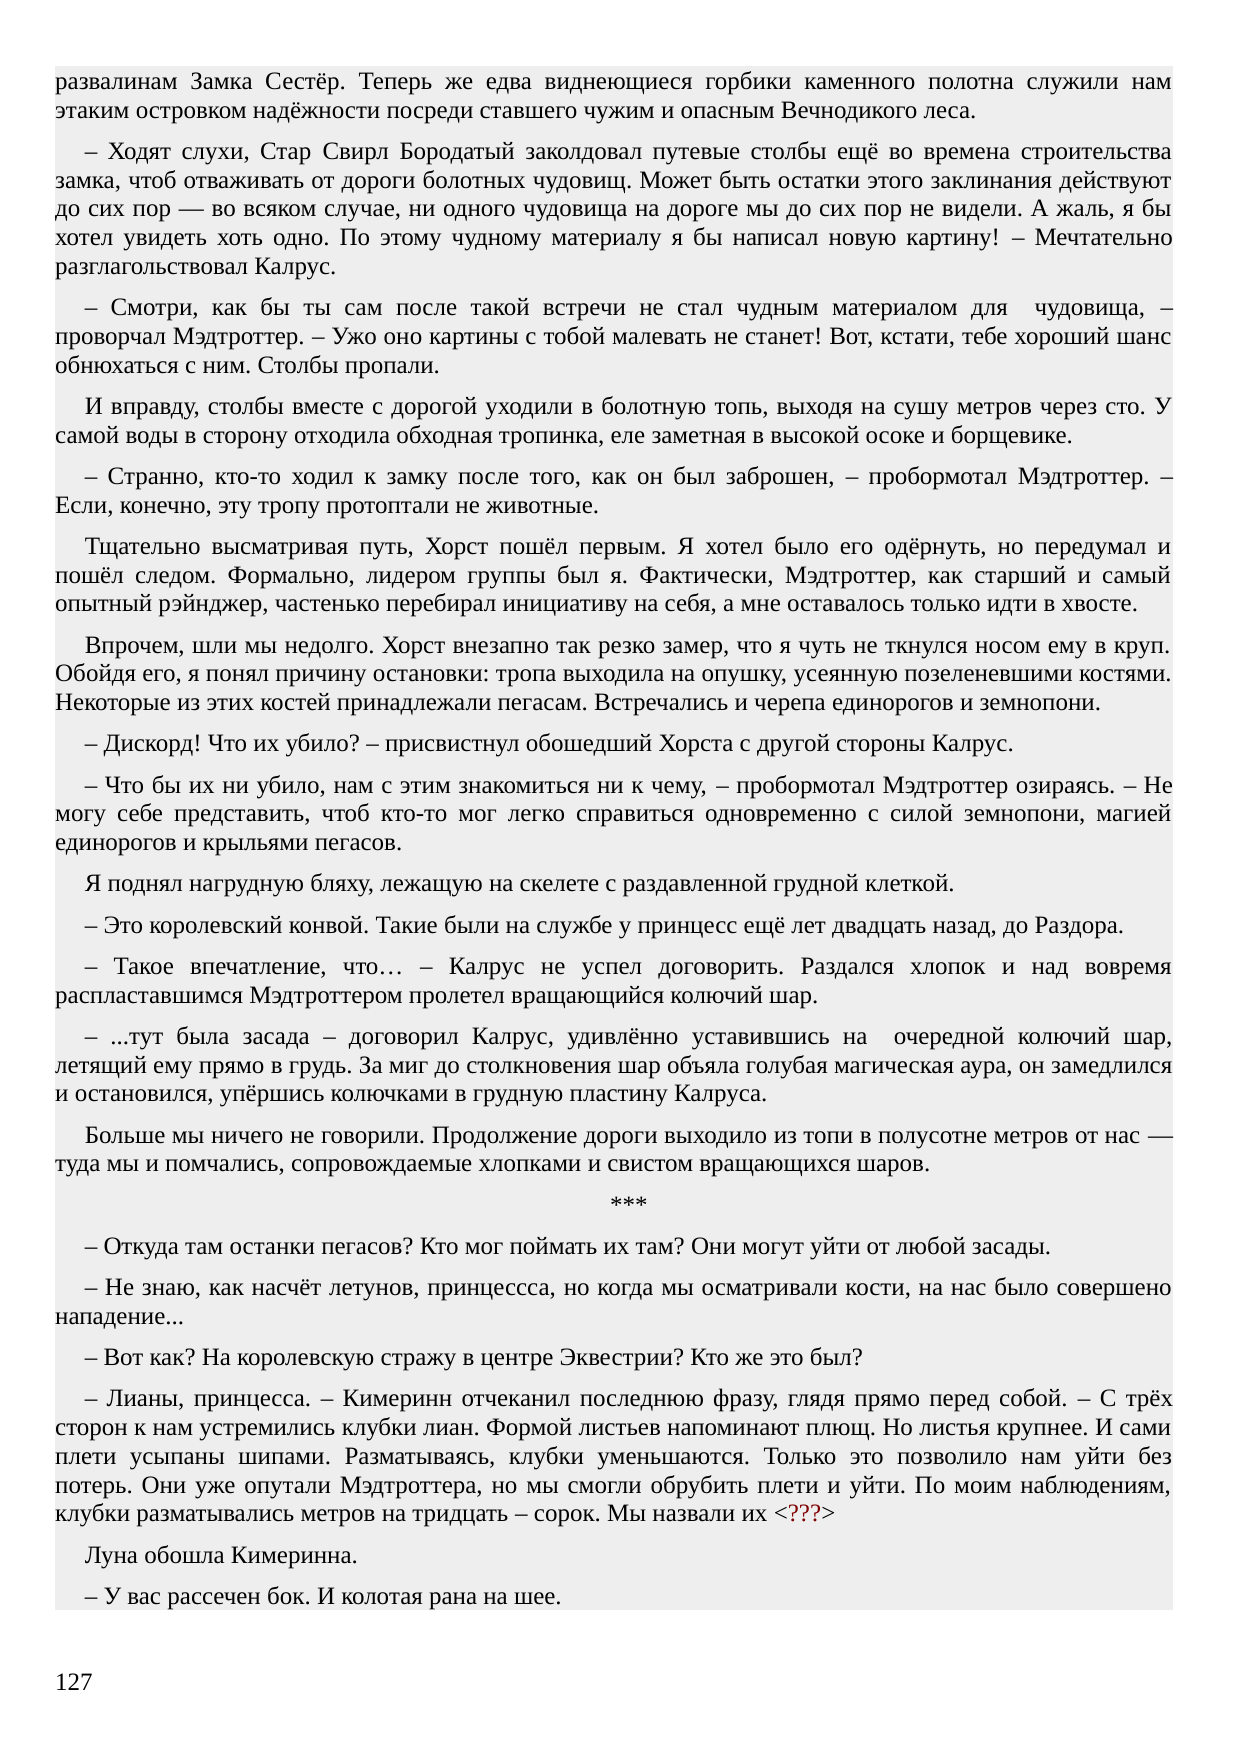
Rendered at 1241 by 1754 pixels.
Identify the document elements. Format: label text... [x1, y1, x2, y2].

text – Странно, кто-то ходил к замку после того, как он был заброшен, – пробормотал Мэдтроттер. – Если, конечно, эту тропу протоптали не животные. [55, 461, 1173, 518]
text – У вас рассечен бок. И колотая рана на шее. [55, 1581, 1173, 1610]
text Я поднял нагрудную бляху, лежащую на скелете с раздавленной грудной клеткой. [55, 868, 1173, 897]
text – Откуда там останки пегасов? Кто мог поймать их там? Они могут уйти от любой засады. [55, 1231, 1173, 1260]
text – Смотри, как бы ты сам после такой встречи не стал чудным материалом для чудовища, – проворчал Мэдтроттер. – Ужо оно картины с тобой малевать не станет! Вот, кстати, тебе хороший шанс обнюхаться с ним. Столбы пропали. [55, 292, 1173, 378]
text развалинам Замка Сестёр. Теперь же едва виднеющиеся горбики каменного полотна служили нам этаким островком надёжности посреди ставшего чужим и опасным Вечнодикого леса. [55, 66, 1173, 123]
text *** [55, 1190, 1173, 1218]
text Луна обошла Кимеринна. [55, 1540, 1173, 1568]
text – Что бы их ни убило, нам с этим знакомиться ни к чему, – пробормотал Мэдтроттер озираясь. – Не могу себе представить, чтоб кто-то мог легко справиться одновременно с силой земнопони, магией единорогов и крыльями пегасов. [55, 770, 1173, 856]
text – Вот как? На королевскую стражу в центре Эквестрии? Кто же это был? [55, 1342, 1173, 1371]
text – Ходят слухи, Стар Cвирл Бородатый заколдовал путевые столбы ещё во времена строительства замка, чтоб отваживать от дороги болотных чудовищ. Может быть остатки этого заклинания действуют до сих пор — во всяком случае, ни одного чудовища на дороге мы до сих пор не видели. А жаль, я бы хотел увидеть хоть одно. По этому чудному материалу я бы написал новую картину! – Мечтательно разглагольствовал Калрус. [55, 136, 1173, 280]
text Тщательно высматривая путь, Хорст пошёл первым. Я хотел было его одёрнуть, но передумал и пошёл следом. Формально, лидером группы был я. Фактически, Мэдтроттер, как старший и самый опытный рэйнджер, частенько перебирал инициативу на себя, а мне оставалось только идти в хвосте. [55, 531, 1173, 617]
text И вправду, столбы вместе с дорогой уходили в болотную топь, выходя на сушу метров через сто. У самой воды в сторону отходила обходная тропинка, еле заметная в высокой осоке и борщевике. [55, 391, 1173, 448]
text – ...тут была засада – договорил Калрус, удивлённо уставившись на очередной колючий шар, летящий ему прямо в грудь. За миг до столкновения шар объяла голубая магическая аура, он замедлился и остановился, упёршись колючками в грудную пластину Калруса. [55, 1021, 1173, 1107]
text – Такое впечатление, что… – Калрус не успел договорить. Раздался хлопок и над вовремя распластавшимся Мэдтроттером пролетел вращающийся колючий шар. [55, 951, 1173, 1008]
text – Не знаю, как насчёт летунов, принцессса, но когда мы осматривали кости, на нас было совершено нападение... [55, 1272, 1173, 1330]
text Впрочем, шли мы недолго. Хорст внезапно так резко замер, что я чуть не ткнулся носом ему в круп. Обойдя его, я понял причину остановки: тропа выходила на опушку, усеянную позеленевшими костями. Некоторые из этих костей принадлежали пегасам. Встречались и черепа единорогов и земнопони. [55, 630, 1173, 716]
text Больше мы ничего не говорили. Продолжение дороги выходило из топи в полусотне метров от нас — туда мы и помчались, сопровождаемые хлопками и свистом вращающихся шаров. [55, 1120, 1173, 1177]
text – Это королевский конвой. Такие были на службе у принцесс ещё лет двадцать назад, до Раздора. [55, 910, 1173, 938]
text – Дискорд! Что их убило? – присвистнул обошедший Хорста с другой стороны Калрус. [55, 728, 1173, 757]
text – Лианы, принцесса. – Кимеринн отчеканил последнюю фразу, глядя прямо перед собой. – С трёх сторон к нам устремились клубки лиан. Формой листьев напоминают плющ. Но листья крупнее. И сами плети усыпаны шипами. Разматываясь, клубки уменьшаются. Только это позволило нам уйти без потерь. Они уже опутали Мэдтроттера, но мы смогли обрубить плети и уйти. По моим наблюдениям, клубки разматывались метров на тридцать – сорок. Мы назвали их <???> [55, 1383, 1173, 1527]
